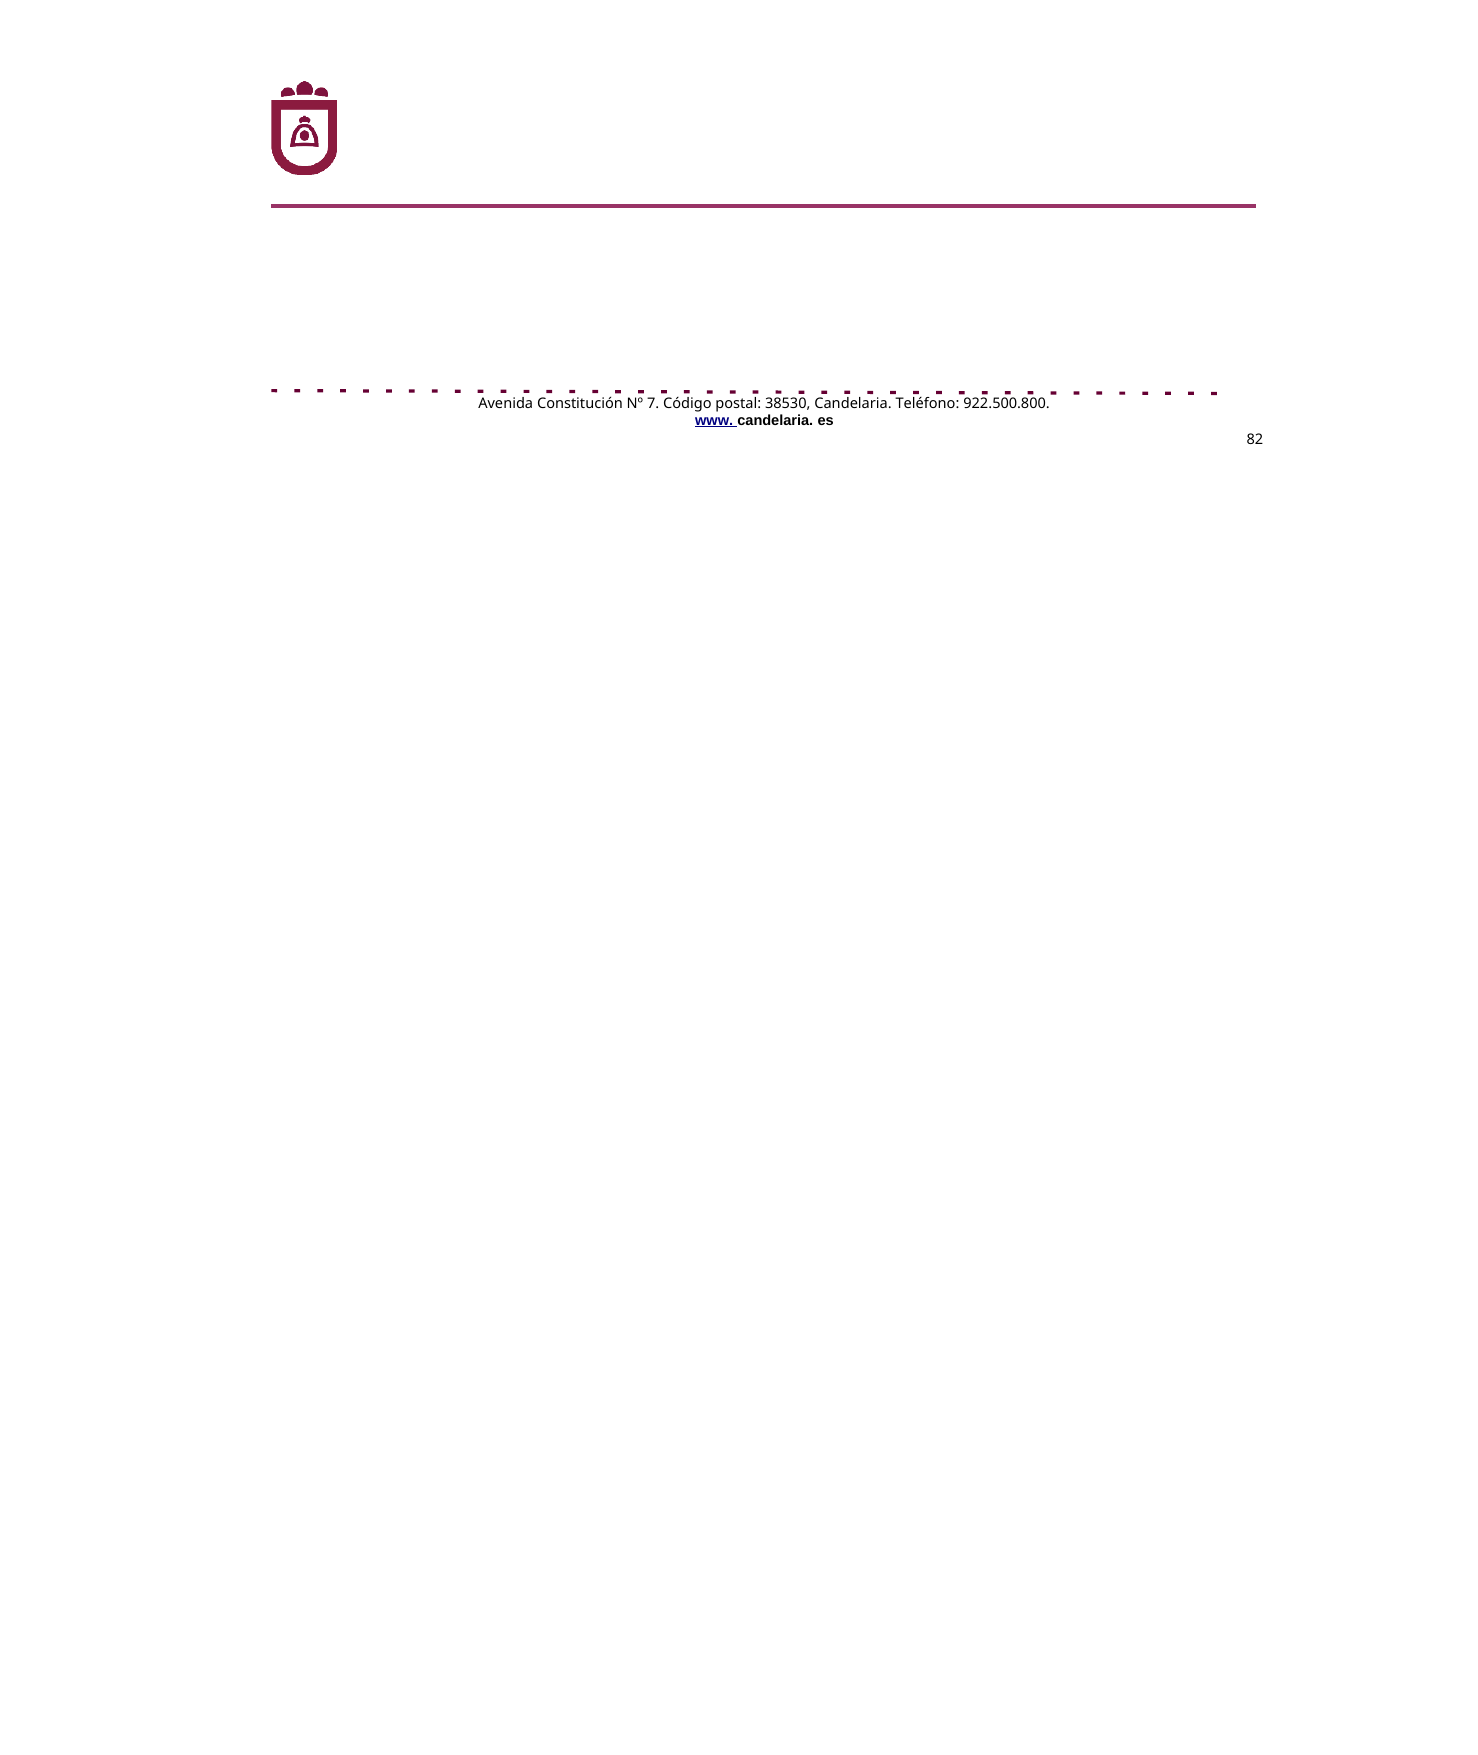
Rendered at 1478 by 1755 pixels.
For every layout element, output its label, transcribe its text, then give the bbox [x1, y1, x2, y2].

text www. candelaria. es [101, 412, 1427, 428]
text 82 [37, 429, 1263, 449]
text Avenida Constitución Nº 7. Código postal: 38530, Candelaria. Teléfono: 922.500.800. [101, 388, 1427, 412]
